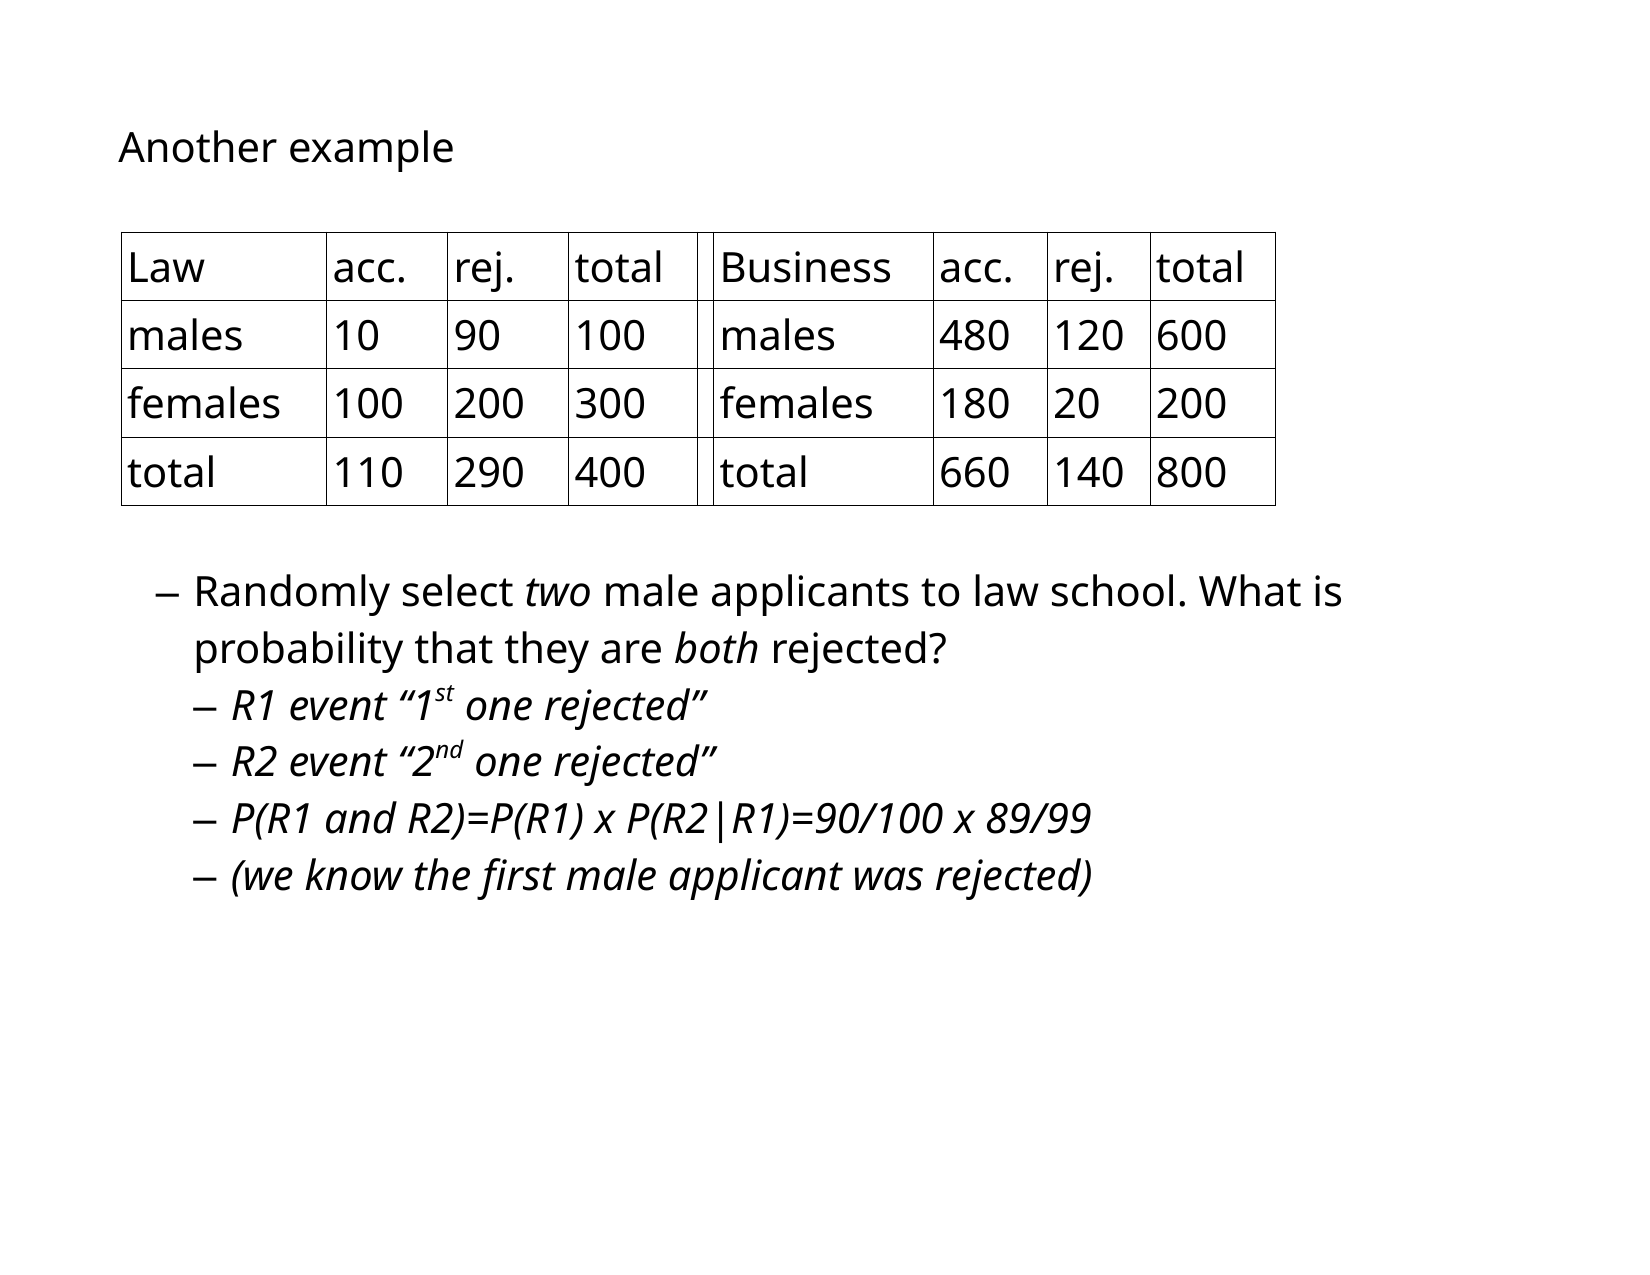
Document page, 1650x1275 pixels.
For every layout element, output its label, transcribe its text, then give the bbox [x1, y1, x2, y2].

table_cell 800 [1151, 438, 1275, 505]
table_cell 300 [569, 369, 697, 437]
table_cell total [122, 438, 326, 505]
table_cell 400 [569, 438, 697, 505]
table_cell 200 [1151, 369, 1275, 437]
table_header rej. [448, 233, 568, 300]
table_cell 200 [448, 369, 568, 437]
list (we know the first male applicant was rejected) [193, 846, 1532, 902]
table_header Business [714, 233, 933, 300]
table_cell 20 [1048, 369, 1150, 437]
table_cell 180 [934, 369, 1047, 437]
table_cell 10 [327, 301, 447, 368]
table_header acc. [327, 233, 447, 300]
table_cell 660 [934, 438, 1047, 505]
table_cell total [714, 438, 933, 505]
table_cell females [714, 369, 933, 437]
table_header [698, 233, 713, 300]
table_header total [1151, 233, 1275, 300]
table_cell males [122, 301, 326, 368]
table_cell males [714, 301, 933, 368]
list R2 event “2nd one rejected” [193, 732, 1532, 789]
table_cell 290 [448, 438, 568, 505]
table_cell 140 [1048, 438, 1150, 505]
list R1 event “1st one rejected” [193, 675, 1532, 732]
table_cell [698, 438, 713, 505]
table_cell 600 [1151, 301, 1275, 368]
table_cell 120 [1048, 301, 1150, 368]
text Another example [118, 118, 1532, 175]
table_header total [569, 233, 697, 300]
table_cell [698, 369, 713, 437]
table_cell females [122, 369, 326, 437]
table_cell 100 [327, 369, 447, 437]
table_header rej. [1048, 233, 1150, 300]
table_header Law [122, 233, 326, 300]
table_cell [698, 301, 713, 368]
list P(R1 and R2)=P(R1) x P(R2|R1)=90/100 x 89/99 [193, 789, 1532, 846]
table_cell 480 [934, 301, 1047, 368]
table_header acc. [934, 233, 1047, 300]
list Randomly select two male applicants to law school. What is probability that they are both rejected? [156, 562, 1532, 675]
table_cell 100 [569, 301, 697, 368]
table_cell 90 [448, 301, 568, 368]
table_cell 110 [327, 438, 447, 505]
